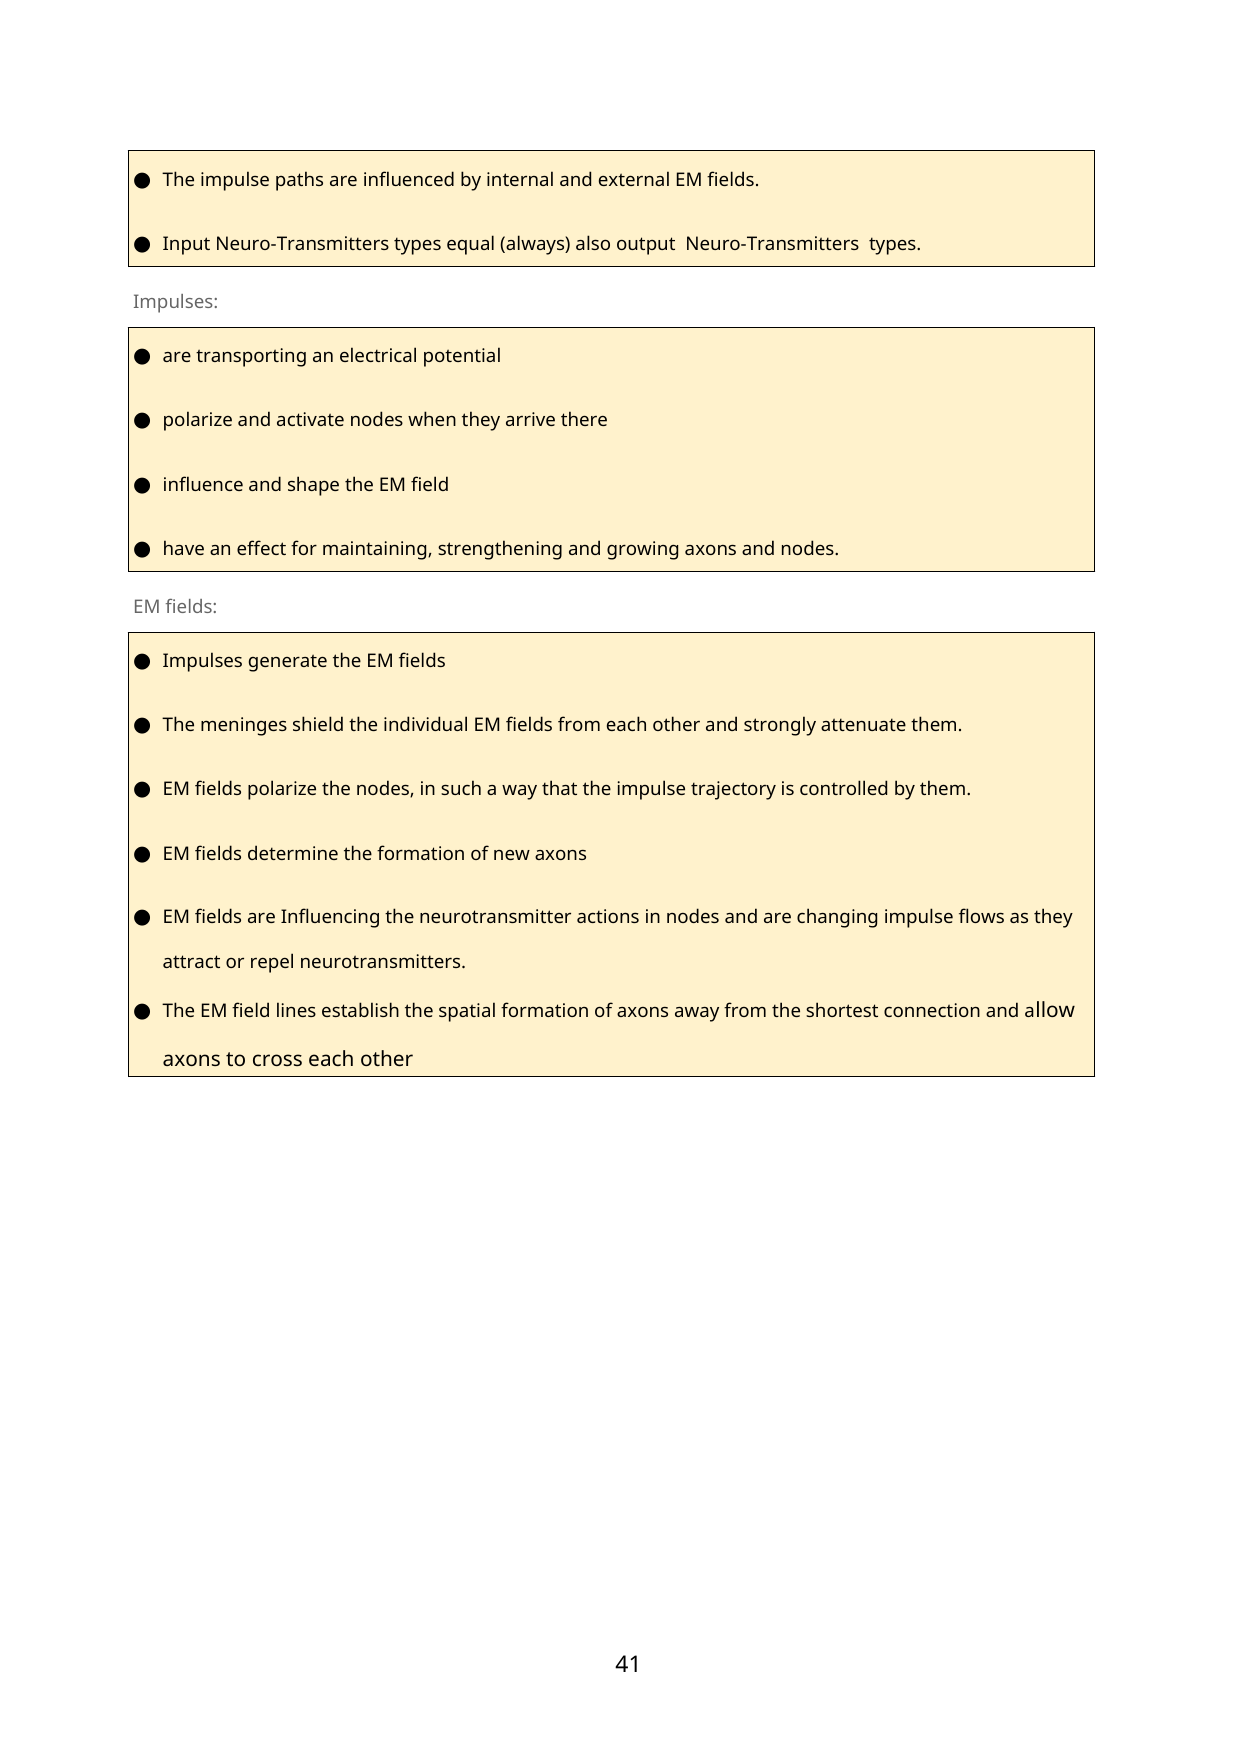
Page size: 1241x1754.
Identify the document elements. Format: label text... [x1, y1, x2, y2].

list EM fields determine the formation of new axons [129, 824, 1094, 872]
list EM fields polarize the nodes, in such a way that the impulse trajectory is controlled by them. [129, 760, 1094, 808]
list EM fields are Influencing the neurotransmitter actions in nodes and are changing impulse flows as they attract or repel neurotransmitters. [129, 888, 1094, 974]
subtitle Impulses: [133, 288, 1124, 314]
list Impulses generate the EM fields [129, 633, 1094, 679]
list are transporting an electrical potential [129, 328, 1094, 375]
list have an effect for maintaining, strengthening and growing axons and nodes. [129, 519, 1094, 571]
list influence and shape the EM field [129, 455, 1094, 503]
list The impulse paths are influenced by internal and external EM fields. [129, 151, 1094, 198]
list The meninges shield the individual EM fields from each other and strongly attenuate them. [129, 696, 1094, 744]
list polarize and activate nodes when they arrive there [129, 391, 1094, 439]
subtitle EM fields: [133, 593, 1124, 619]
list Input Neuro-Transmitters types equal (always) also output Neuro-Transmitters types. [129, 214, 1094, 266]
list The EM field lines establish the spatial formation of axons away from the shortest connection and allow axons to cross each other [129, 982, 1094, 1076]
